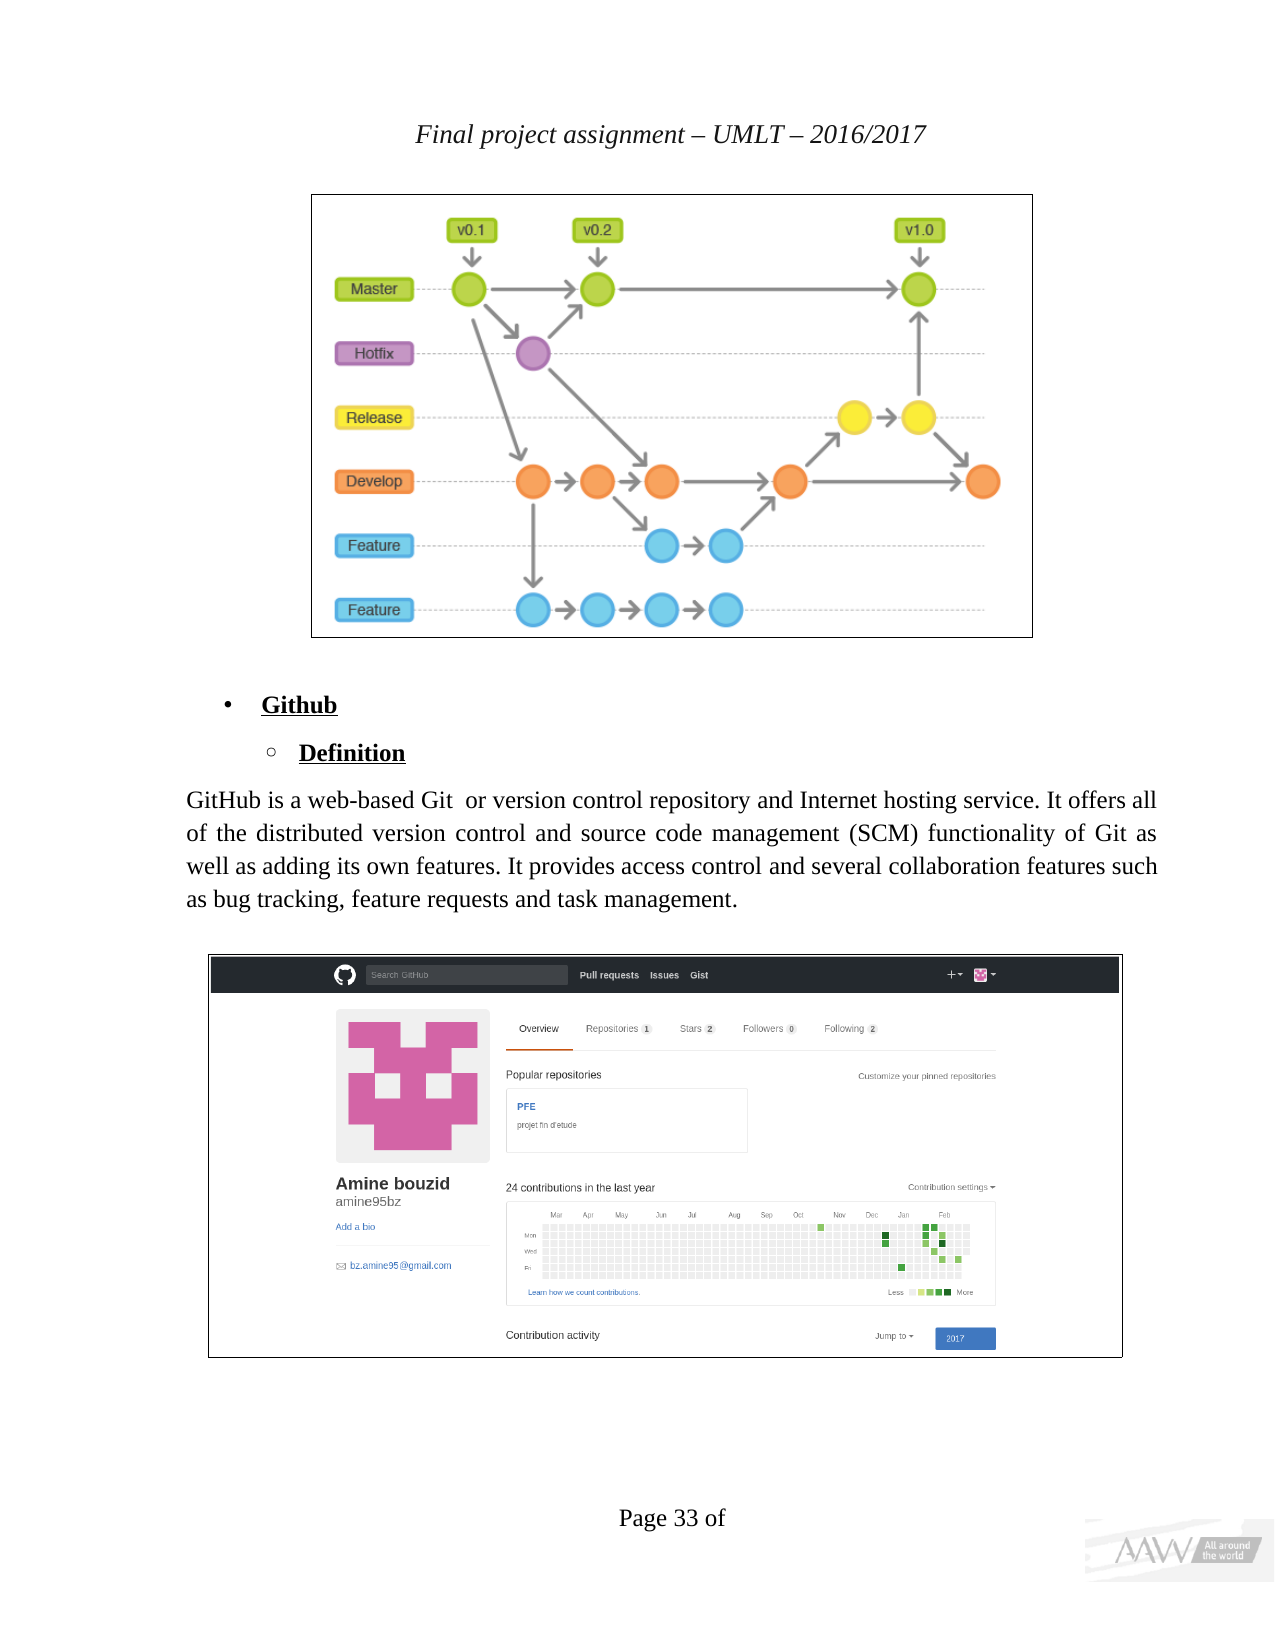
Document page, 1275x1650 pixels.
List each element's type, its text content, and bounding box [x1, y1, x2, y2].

text GitHub is a web-based Git or version control repository and Internet hosting service. It offers all of the distributed version control and source code management (SCM) functionality of Git as well as adding its own features. It provides access control and several collaboration features such as bug tracking, feature requests and task management. [186, 785, 1158, 913]
picture [210, 956, 1119, 1354]
list Definition [261, 738, 1158, 767]
list Github [223, 690, 1158, 718]
picture [1085, 1519, 1275, 1582]
picture [314, 197, 1030, 635]
